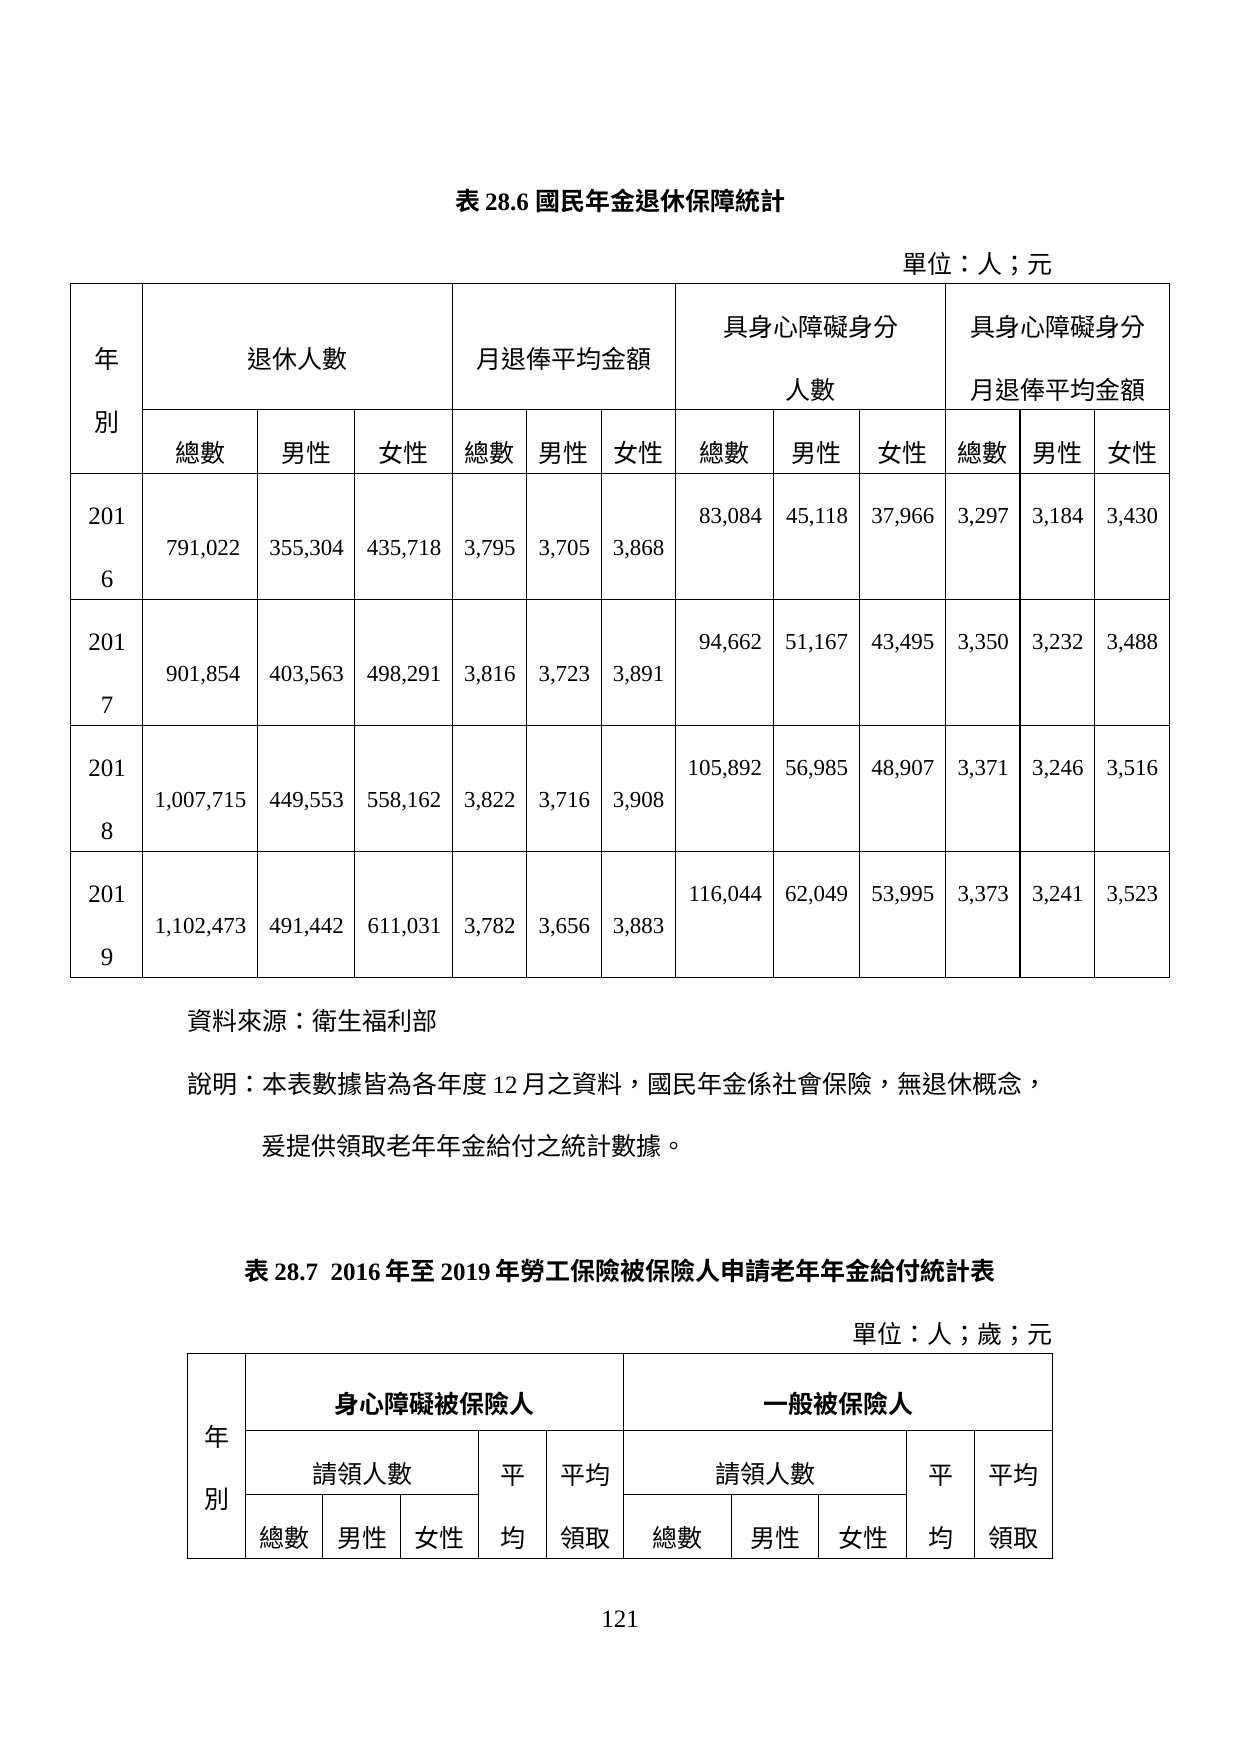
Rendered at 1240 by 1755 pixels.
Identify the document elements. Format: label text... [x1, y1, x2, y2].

table_cell 3,868 [602, 474, 675, 599]
table_cell 1,007,715 [143, 726, 257, 851]
table_cell 3,705 [527, 474, 601, 599]
table_cell 62,049 [774, 852, 859, 977]
table_cell 男性 [732, 1495, 818, 1558]
table_header 年別 [188, 1354, 245, 1558]
table_cell 總數 [624, 1495, 731, 1558]
table_cell 3,241 [1021, 852, 1094, 977]
table_header 具身心障礙身分 人數 [676, 284, 945, 409]
subtitle 表28.7 2016年至2019年勞工保險被保險人申請老年年金給付統計表 [187, 1228, 1052, 1291]
text 單位：人；元 [187, 221, 1052, 283]
table_cell 611,031 [355, 852, 452, 977]
table_cell 3,516 [1095, 726, 1169, 851]
table_cell 3,373 [946, 852, 1019, 977]
text 說明：本表數據皆為各年度12月之資料，國民年金係社會保險，無退休概念，爰提供領取老年年金給付之統計數據。 [187, 1041, 1052, 1166]
table_cell 男性 [258, 410, 354, 473]
table_cell 3,891 [602, 600, 675, 725]
table_cell 2016 [71, 474, 142, 599]
table_cell 355,304 [258, 474, 354, 599]
table_cell 901,854 [143, 600, 257, 725]
table_cell 51,167 [774, 600, 859, 725]
table_cell 男性 [1021, 410, 1094, 473]
table_cell 女性 [602, 410, 675, 473]
table_cell 3,488 [1095, 600, 1169, 725]
table_cell 請領人數 [246, 1431, 478, 1494]
table_header 身心障礙被保險人 [246, 1354, 623, 1430]
table_cell 43,495 [860, 600, 945, 725]
table_cell 平均 年齡 [907, 1431, 974, 1558]
table_cell 558,162 [355, 726, 452, 851]
table_header 一般被保險人 [624, 1354, 1052, 1430]
table_cell 3,816 [453, 600, 526, 725]
table_cell 平均 年齡 [479, 1431, 546, 1558]
table_cell 116,044 [676, 852, 773, 977]
table_cell 總數 [946, 410, 1019, 473]
text 單位：人；歲；元 [187, 1291, 1052, 1353]
table_cell 3,371 [946, 726, 1019, 851]
table_cell 3,822 [453, 726, 526, 851]
table_cell 3,246 [1021, 726, 1094, 851]
table_cell 3,232 [1021, 600, 1094, 725]
table_cell 48,907 [860, 726, 945, 851]
table_cell 總數 [676, 410, 773, 473]
table_cell 435,718 [355, 474, 452, 599]
table_cell 3,723 [527, 600, 601, 725]
table_header 退休人數 [143, 284, 452, 409]
table_cell 2019 [71, 852, 142, 977]
table_cell 498,291 [355, 600, 452, 725]
table_cell 總數 [246, 1495, 322, 1558]
table_cell 男性 [774, 410, 859, 473]
table_cell 56,985 [774, 726, 859, 851]
table_cell 45,118 [774, 474, 859, 599]
table_cell 平均 領取 [547, 1431, 623, 1558]
table_cell 請領人數 [624, 1431, 906, 1494]
table_header 年別 [71, 284, 142, 473]
table_cell 403,563 [258, 600, 354, 725]
table_cell 53,995 [860, 852, 945, 977]
table_cell 總數 [453, 410, 526, 473]
table_cell 791,022 [143, 474, 257, 599]
subtitle 表28.6 國民年金退休保障統計 [187, 158, 1052, 221]
table_cell 3,716 [527, 726, 601, 851]
table_cell 94,662 [676, 600, 773, 725]
text 資料來源：衛生福利部 [187, 978, 1052, 1041]
table_header 具身心障礙身分 月退俸平均金額 [946, 284, 1169, 409]
table_cell 男性 [527, 410, 601, 473]
table_cell 3,523 [1095, 852, 1169, 977]
table_cell 105,892 [676, 726, 773, 851]
table_cell 2017 [71, 600, 142, 725]
table_cell 3,350 [946, 600, 1019, 725]
table_cell 女性 [355, 410, 452, 473]
table_cell 男性 [323, 1495, 400, 1558]
table_cell 女性 [1095, 410, 1169, 473]
table_cell 2018 [71, 726, 142, 851]
table_cell 3,430 [1095, 474, 1169, 599]
table_cell 總數 [143, 410, 257, 473]
table_cell 3,184 [1021, 474, 1094, 599]
table_cell 3,795 [453, 474, 526, 599]
table_cell 3,782 [453, 852, 526, 977]
table_cell 491,442 [258, 852, 354, 977]
table_cell 平均 領取 [975, 1431, 1052, 1558]
table_cell 37,966 [860, 474, 945, 599]
table_cell 449,553 [258, 726, 354, 851]
table_header 月退俸平均金額 [453, 284, 675, 409]
table_cell 3,297 [946, 474, 1019, 599]
table_cell 3,908 [602, 726, 675, 851]
table_cell 女性 [860, 410, 945, 473]
table_cell 女性 [401, 1495, 478, 1558]
table_cell 3,883 [602, 852, 675, 977]
table_cell 1,102,473 [143, 852, 257, 977]
table_cell 3,656 [527, 852, 601, 977]
table_cell 83,084 [676, 474, 773, 599]
table_cell 女性 [819, 1495, 906, 1558]
